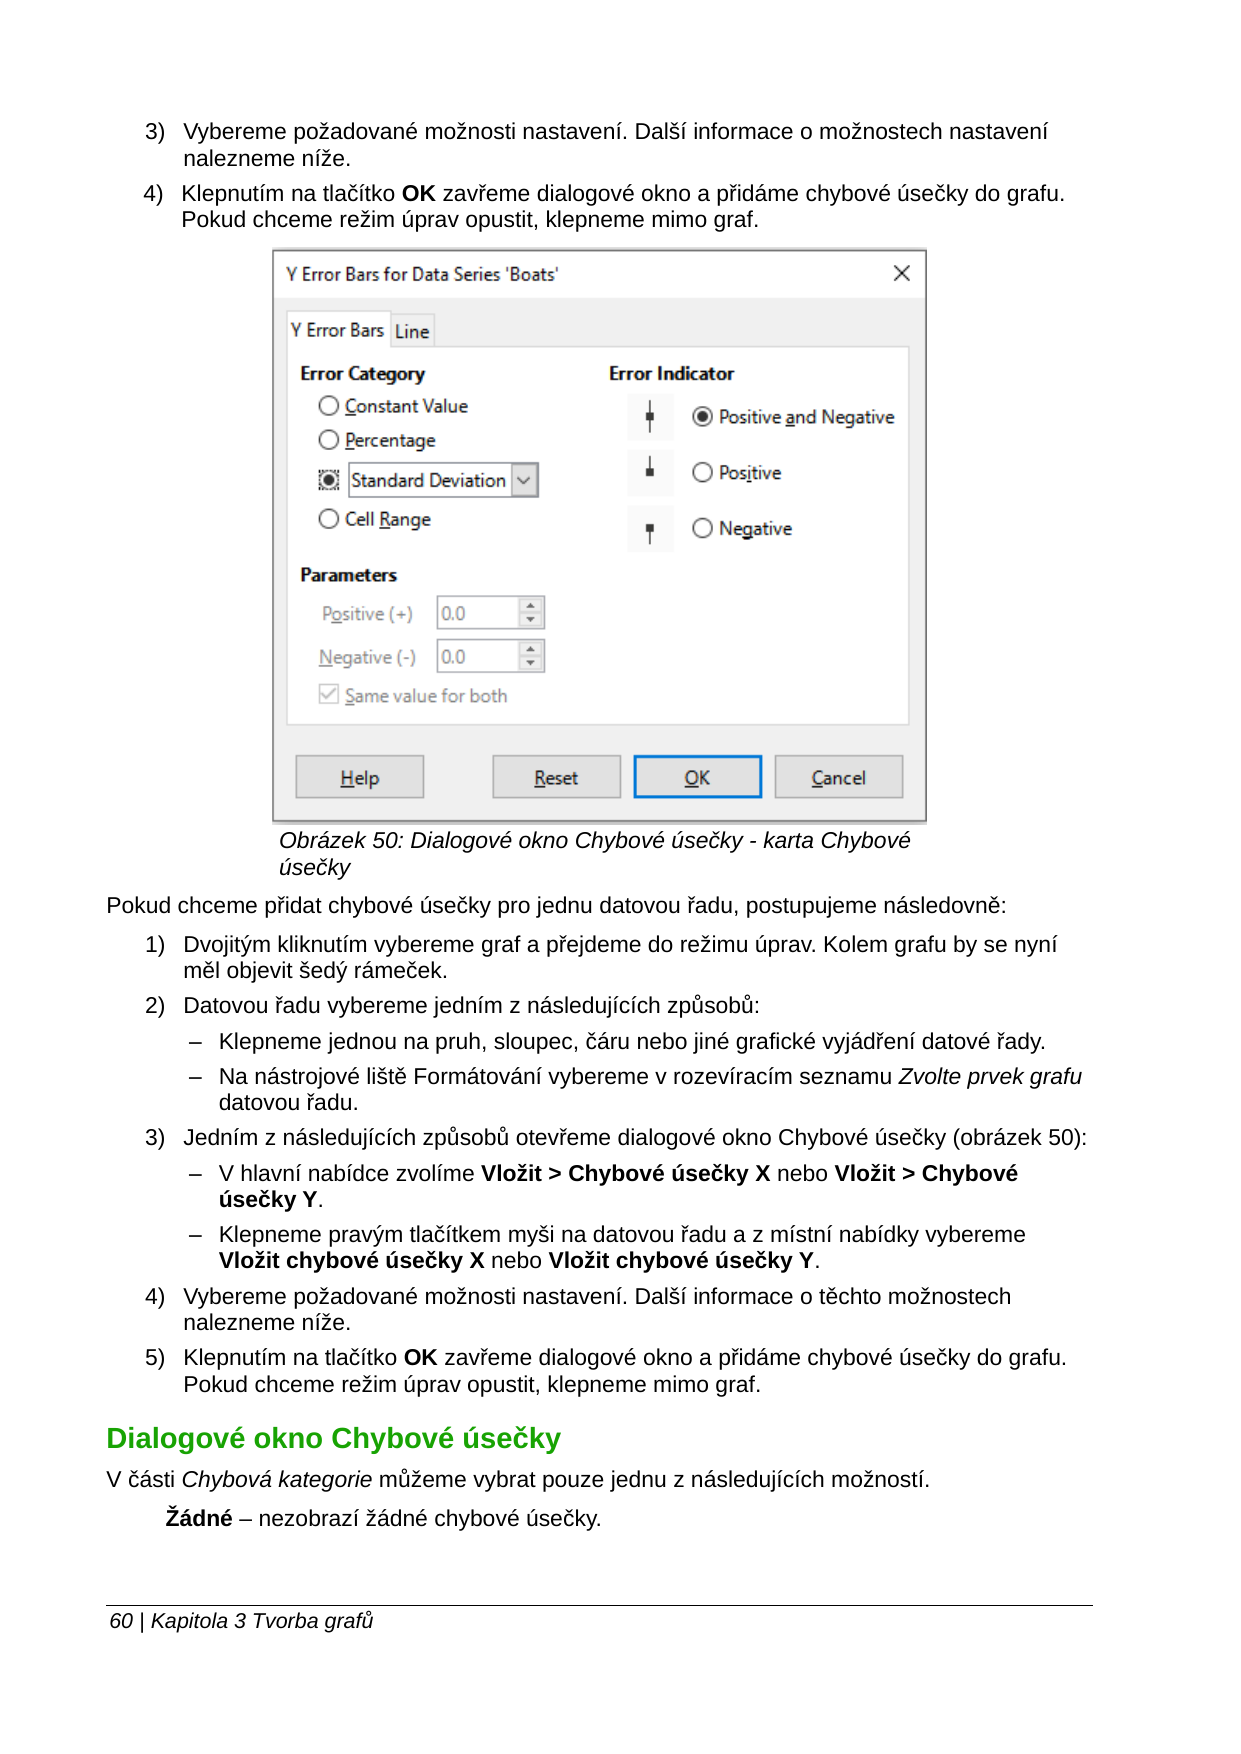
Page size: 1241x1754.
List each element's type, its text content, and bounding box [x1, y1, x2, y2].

list Klepnutím na tlačítko OK zavřeme dialogové okno a přidáme chybové úsečky do grafu. Pokud chceme režim úprav opustit, klepneme mimo graf. [163, 180, 1093, 232]
list Vybereme požadované možnosti nastavení. Další informace o těchto možnostech nalezneme níže. [165, 1283, 1093, 1335]
list V hlavní nabídce zvolíme Vložit > Chybové úsečky X nebo Vložit > Chybové úsečky Y. [189, 1159, 1093, 1212]
list Klepneme pravým tlačítkem myši na datovou řadu a z místní nabídky vybereme Vložit chybové úsečky X nebo Vložit chybové úsečky Y. [189, 1221, 1093, 1274]
text Obrázek 50: Dialogové okno Chybové úsečky - karta Chybové úsečky [269, 825, 930, 880]
list Vybereme požadované možnosti nastavení. Další informace o možnostech nastavení nalezneme níže. [165, 118, 1093, 171]
list Datovou řadu vybereme jedním z následujících způsobů: [165, 992, 1093, 1019]
subtitle Dialogové okno Chybové úsečky [106, 1421, 1093, 1454]
list Klepnutím na tlačítko OK zavřeme dialogové okno a přidáme chybové úsečky do grafu. Pokud chceme režim úprav opustit, klepneme mimo graf. [165, 1344, 1093, 1397]
list Jedním z následujících způsobů otevřeme dialogové okno Chybové úsečky (obrázek 50): [165, 1124, 1093, 1151]
text Pokud chceme přidat chybové úsečky pro jednu datovou řadu, postupujeme následovně: [106, 892, 1093, 918]
list Klepneme jednou na pruh, sloupec, čáru nebo jiné grafické vyjádření datové řady. [189, 1028, 1093, 1054]
text V části Chybová kategorie můžeme vybrat pouze jednu z následujících možností. [106, 1466, 1093, 1492]
list Dvojitým kliknutím vybereme graf a přejdeme do režimu úprav. Kolem grafu by se nyní měl objevit šedý rámeček. [165, 931, 1093, 983]
list Na nástrojové liště Formátování vybereme v rozevíracím seznamu Zvolte prvek grafu datovou řadu. [189, 1063, 1093, 1116]
picture [272, 247, 927, 825]
text Žádné – nezobrazí žádné chybové úsečky. [165, 1505, 1093, 1531]
